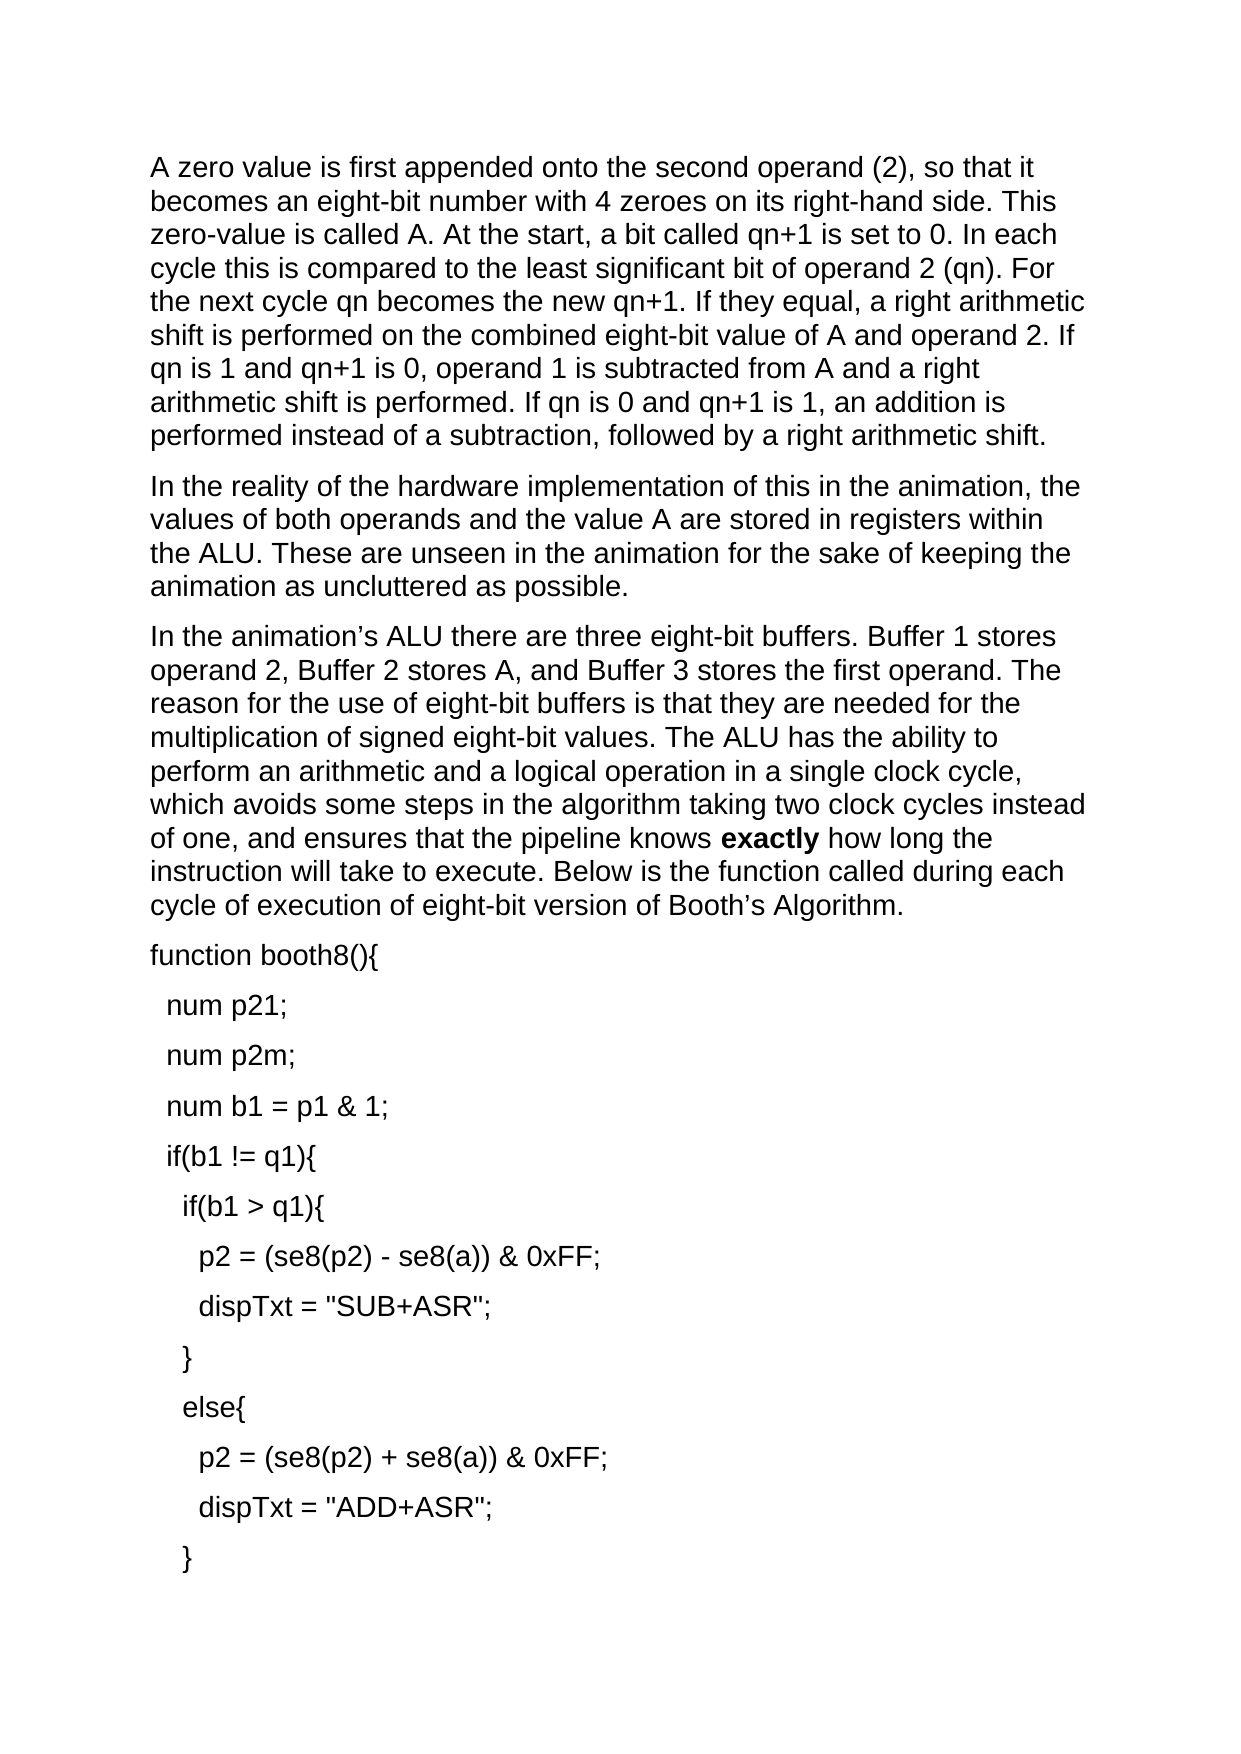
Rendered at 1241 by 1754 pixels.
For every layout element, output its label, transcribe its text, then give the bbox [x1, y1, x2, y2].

text if(b1 > q1){ [150, 1189, 1090, 1222]
text if(b1 != q1){ [150, 1139, 1090, 1172]
text else{ [150, 1390, 1090, 1423]
text In the animation’s ALU there are three eight-bit buffers. Buffer 1 stores operand 2, Buffer 2 stores A, and Buffer 3 stores the first operand. The reason for the use of eight-bit buffers is that they are needed for the multiplication of signed eight-bit values. The ALU has the ability to perform an arithmetic and a logical operation in a single clock cycle, which avoids some steps in the algorithm taking two clock cycles instead of one, and ensures that the pipeline knows exactly how long the instruction will take to execute. Below is the function called during each cycle of execution of eight-bit version of Booth’s Algorithm. [150, 619, 1090, 921]
text A zero value is first appended onto the second operand (2), so that it becomes an eight-bit number with 4 zeroes on its right-hand side. This zero-value is called A. At the start, a bit called qn+1 is set to 0. In each cycle this is compared to the least significant bit of operand 2 (qn). For the next cycle qn becomes the new qn+1. If they equal, a right arithmetic shift is performed on the combined eight-bit value of A and operand 2. If qn is 1 and qn+1 is 0, operand 1 is subtracted from A and a right arithmetic shift is performed. If qn is 0 and qn+1 is 1, an addition is performed instead of a subtraction, followed by a right arithmetic shift. [150, 150, 1090, 452]
text function booth8(){ [150, 938, 1090, 971]
text In the reality of the hardware implementation of this in the animation, the values of both operands and the value A are stored in registers within the ALU. These are unseen in the animation for the sake of keeping the animation as uncluttered as possible. [150, 468, 1090, 603]
text p2 = (se8(p2) - se8(a)) & 0xFF; [150, 1239, 1090, 1273]
text num b1 = p1 & 1; [150, 1088, 1090, 1122]
text } [150, 1540, 1090, 1574]
text dispTxt = "ADD+ASR"; [150, 1490, 1090, 1524]
text p2 = (se8(p2) + se8(a)) & 0xFF; [150, 1440, 1090, 1473]
text num p2m; [150, 1038, 1090, 1072]
text } [150, 1339, 1090, 1373]
text dispTxt = "SUB+ASR"; [150, 1289, 1090, 1323]
text num p21; [150, 988, 1090, 1022]
